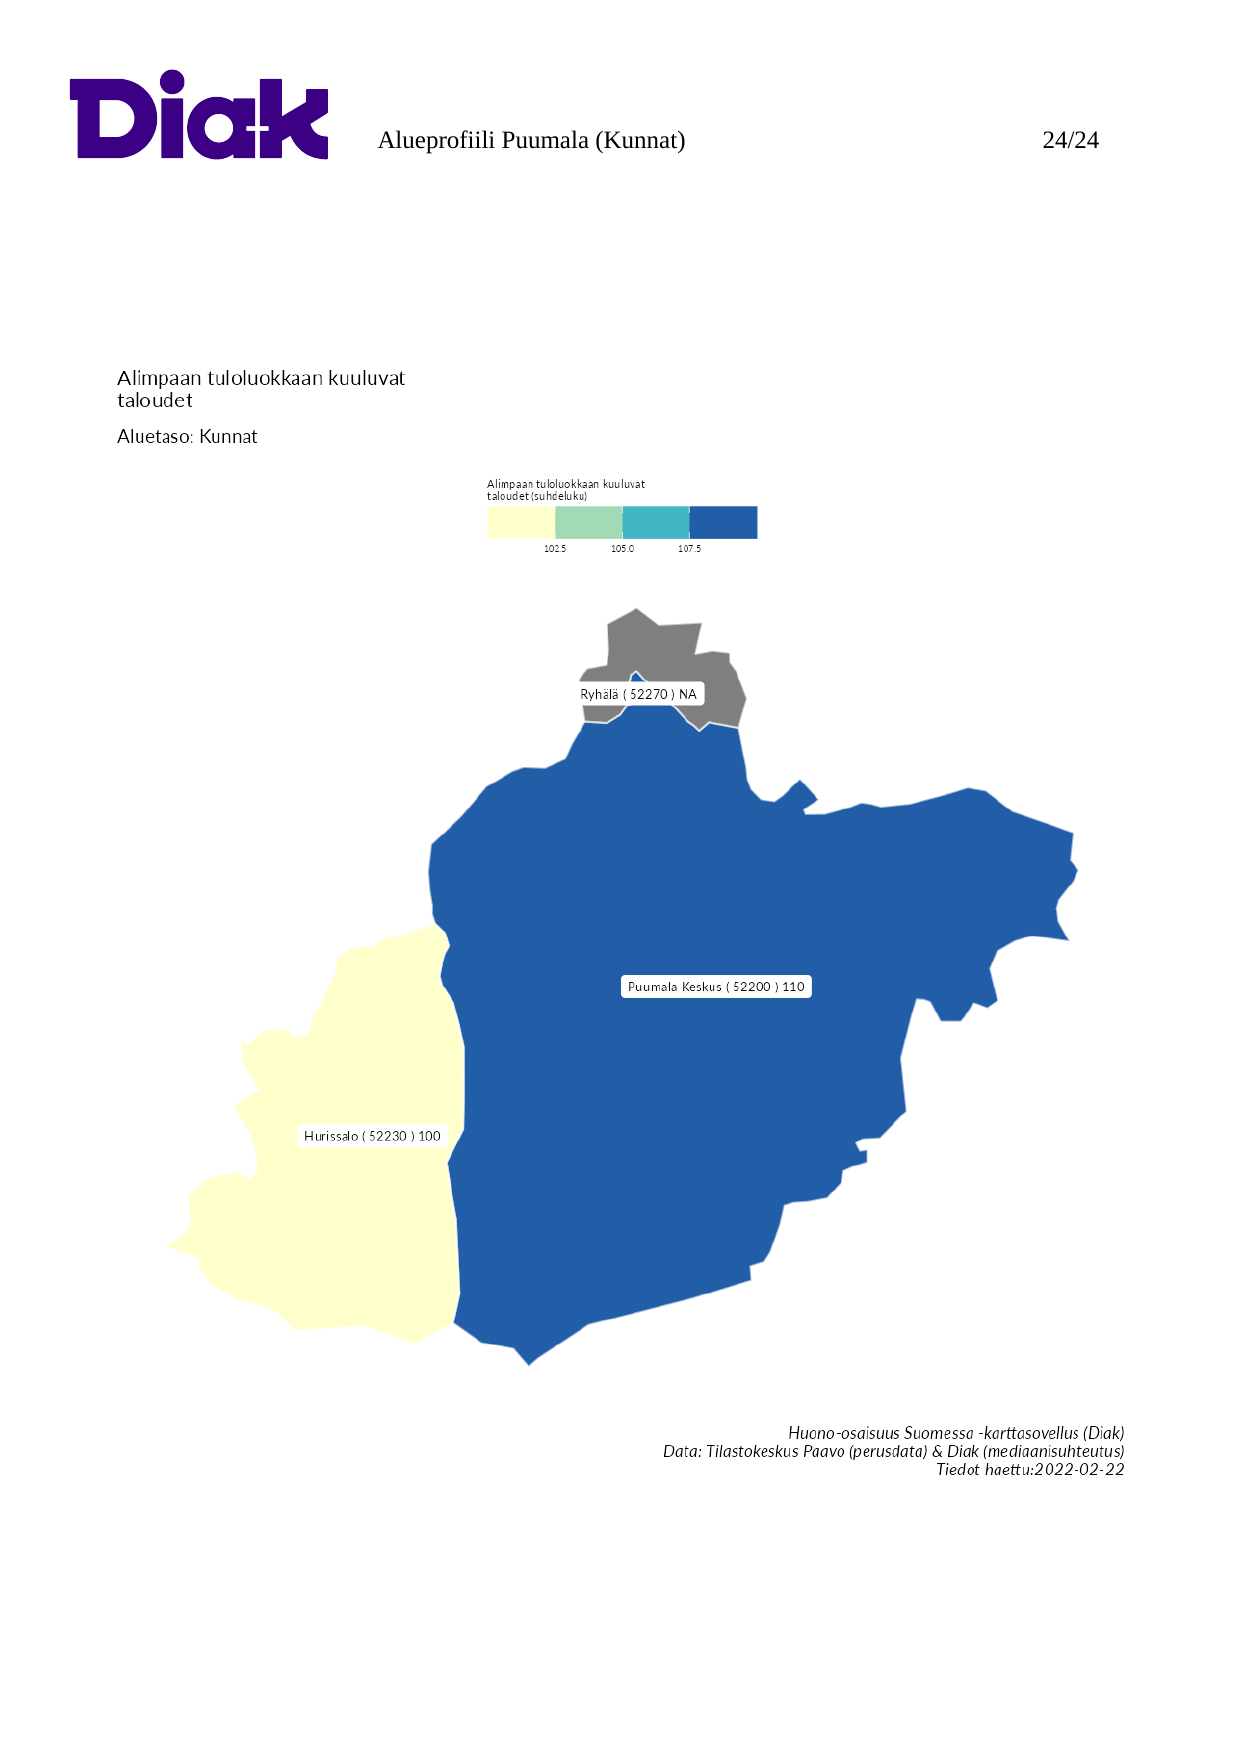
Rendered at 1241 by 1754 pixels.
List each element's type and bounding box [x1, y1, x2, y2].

picture [61, 196, 1179, 1651]
